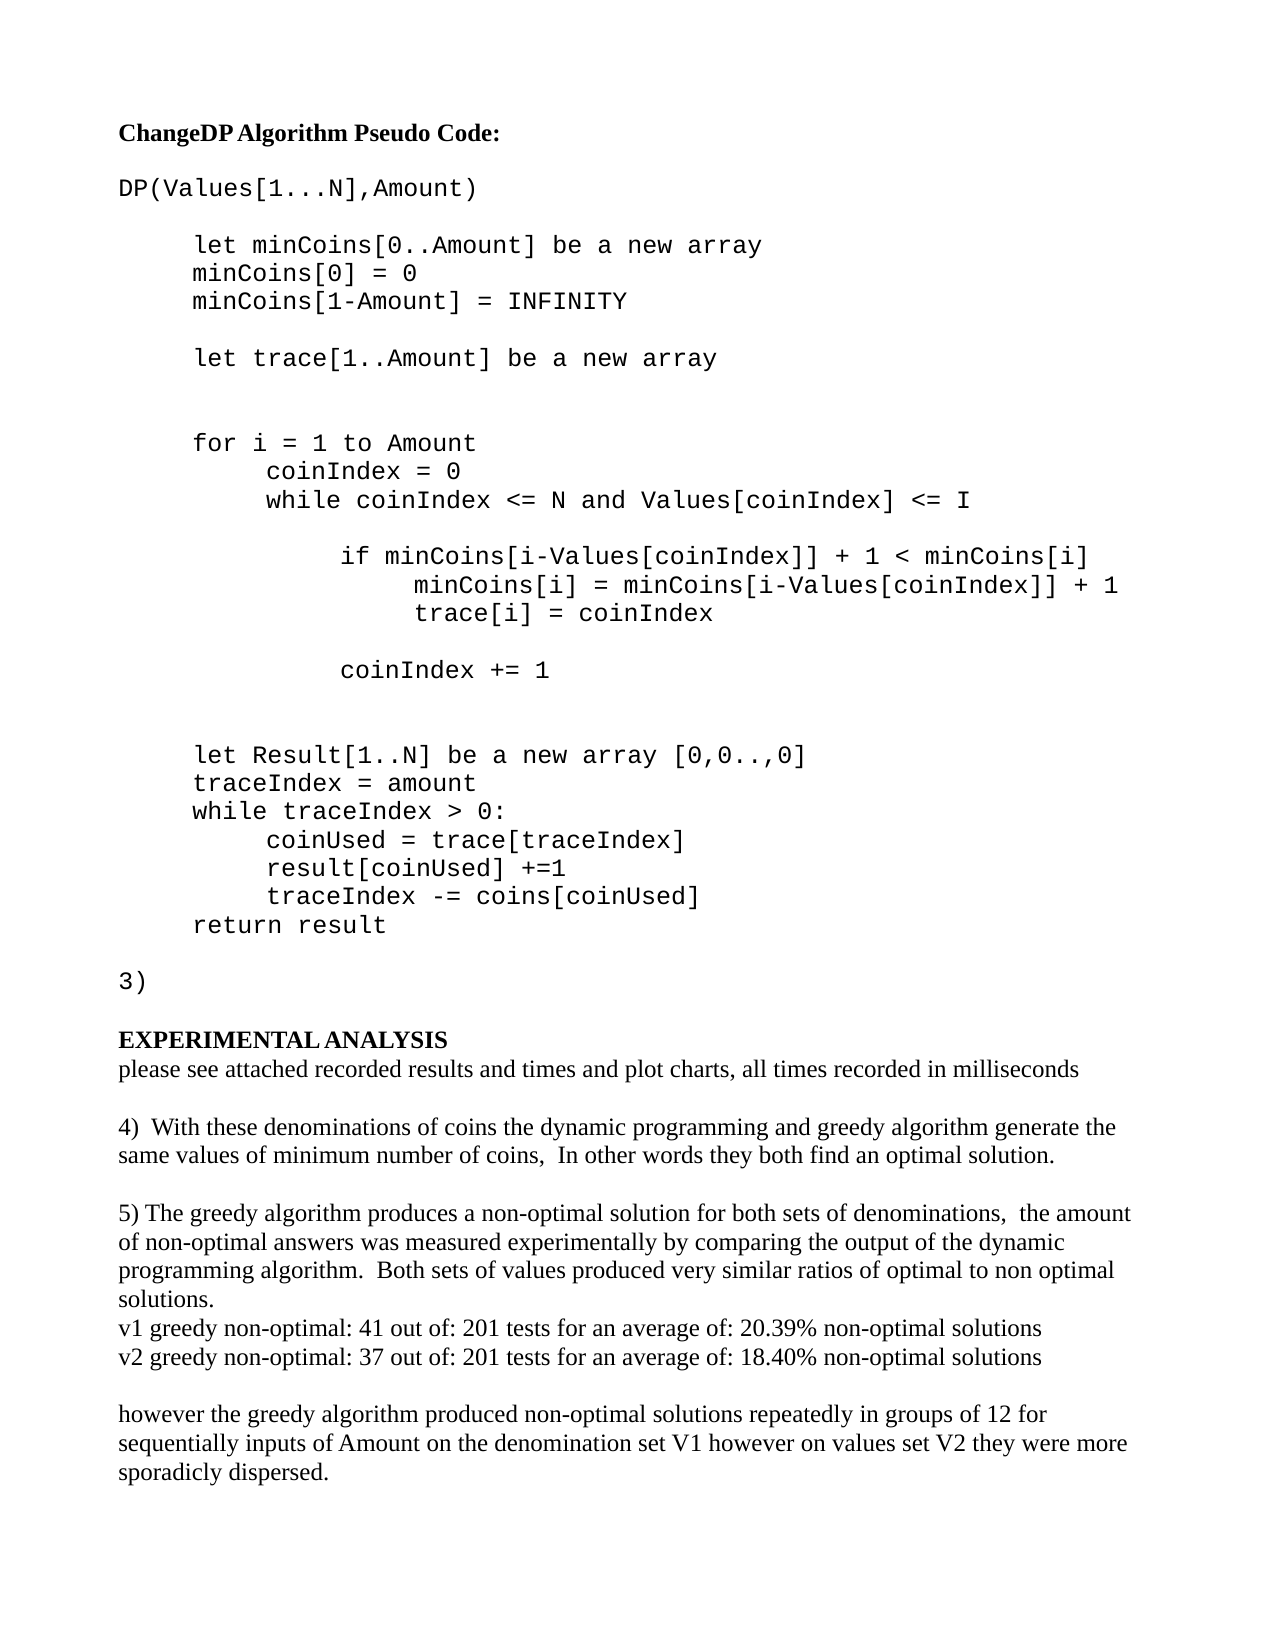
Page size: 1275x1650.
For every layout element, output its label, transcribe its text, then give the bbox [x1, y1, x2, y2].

text while coinIndex <= N and Values[coinIndex] <= I [118, 487, 1157, 516]
text coinIndex = 0 [118, 459, 1157, 487]
text v2 greedy non-optimal: 37 out of: 201 tests for an average of: 18.40% non-optimal solutions [118, 1342, 1157, 1371]
text please see attached recorded results and times and plot charts, all times recorded in milliseconds [118, 1054, 1157, 1083]
text however the greedy algorithm produced non-optimal solutions repeatedly in groups of 12 for sequentially inputs of Amount on the denomination set V1 however on values set V2 they were more sporadicly dispersed. [118, 1399, 1157, 1486]
text coinUsed = trace[traceIndex] [118, 827, 1157, 856]
text return result [118, 912, 1157, 941]
text DP(Values[1...N],Amount) [118, 176, 1157, 204]
text result[coinUsed] +=1 [118, 856, 1157, 884]
text v1 greedy non-optimal: 41 out of: 201 tests for an average of: 20.39% non-optimal solutions [118, 1313, 1157, 1342]
text coinIndex += 1 [118, 657, 1157, 686]
text let Result[1..N] be a new array [0,0..,0] [118, 742, 1157, 771]
text for i = 1 to Amount [118, 431, 1157, 459]
text let trace[1..Amount] be a new array [118, 346, 1157, 374]
text while traceIndex > 0: [118, 799, 1157, 827]
text minCoins[0] = 0 [118, 261, 1157, 289]
text traceIndex = amount [118, 771, 1157, 799]
text minCoins[i] = minCoins[i-Values[coinIndex]] + 1 [118, 572, 1157, 601]
text if minCoins[i-Values[coinIndex]] + 1 < minCoins[i] [118, 544, 1157, 572]
text EXPERIMENTAL ANALYSIS [118, 1026, 1157, 1054]
text let minCoins[0..Amount] be a new array [118, 232, 1157, 261]
text traceIndex -= coins[coinUsed] [118, 884, 1157, 912]
text 5) The greedy algorithm produces a non-optimal solution for both sets of denominations, the amount of non-optimal answers was measured experimentally by comparing the output of the dynamic programming algorithm. Both sets of values produced very similar ratios of optimal to non optimal solutions. [118, 1198, 1157, 1313]
text minCoins[1-Amount] = INFINITY [118, 289, 1157, 317]
text ChangeDP Algorithm Pseudo Code: [118, 118, 1157, 147]
text trace[i] = coinIndex [118, 601, 1157, 629]
text 3) [118, 969, 1157, 997]
text 4) With these denominations of coins the dynamic programming and greedy algorithm generate the same values of minimum number of coins, In other words they both find an optimal solution. [118, 1112, 1157, 1169]
